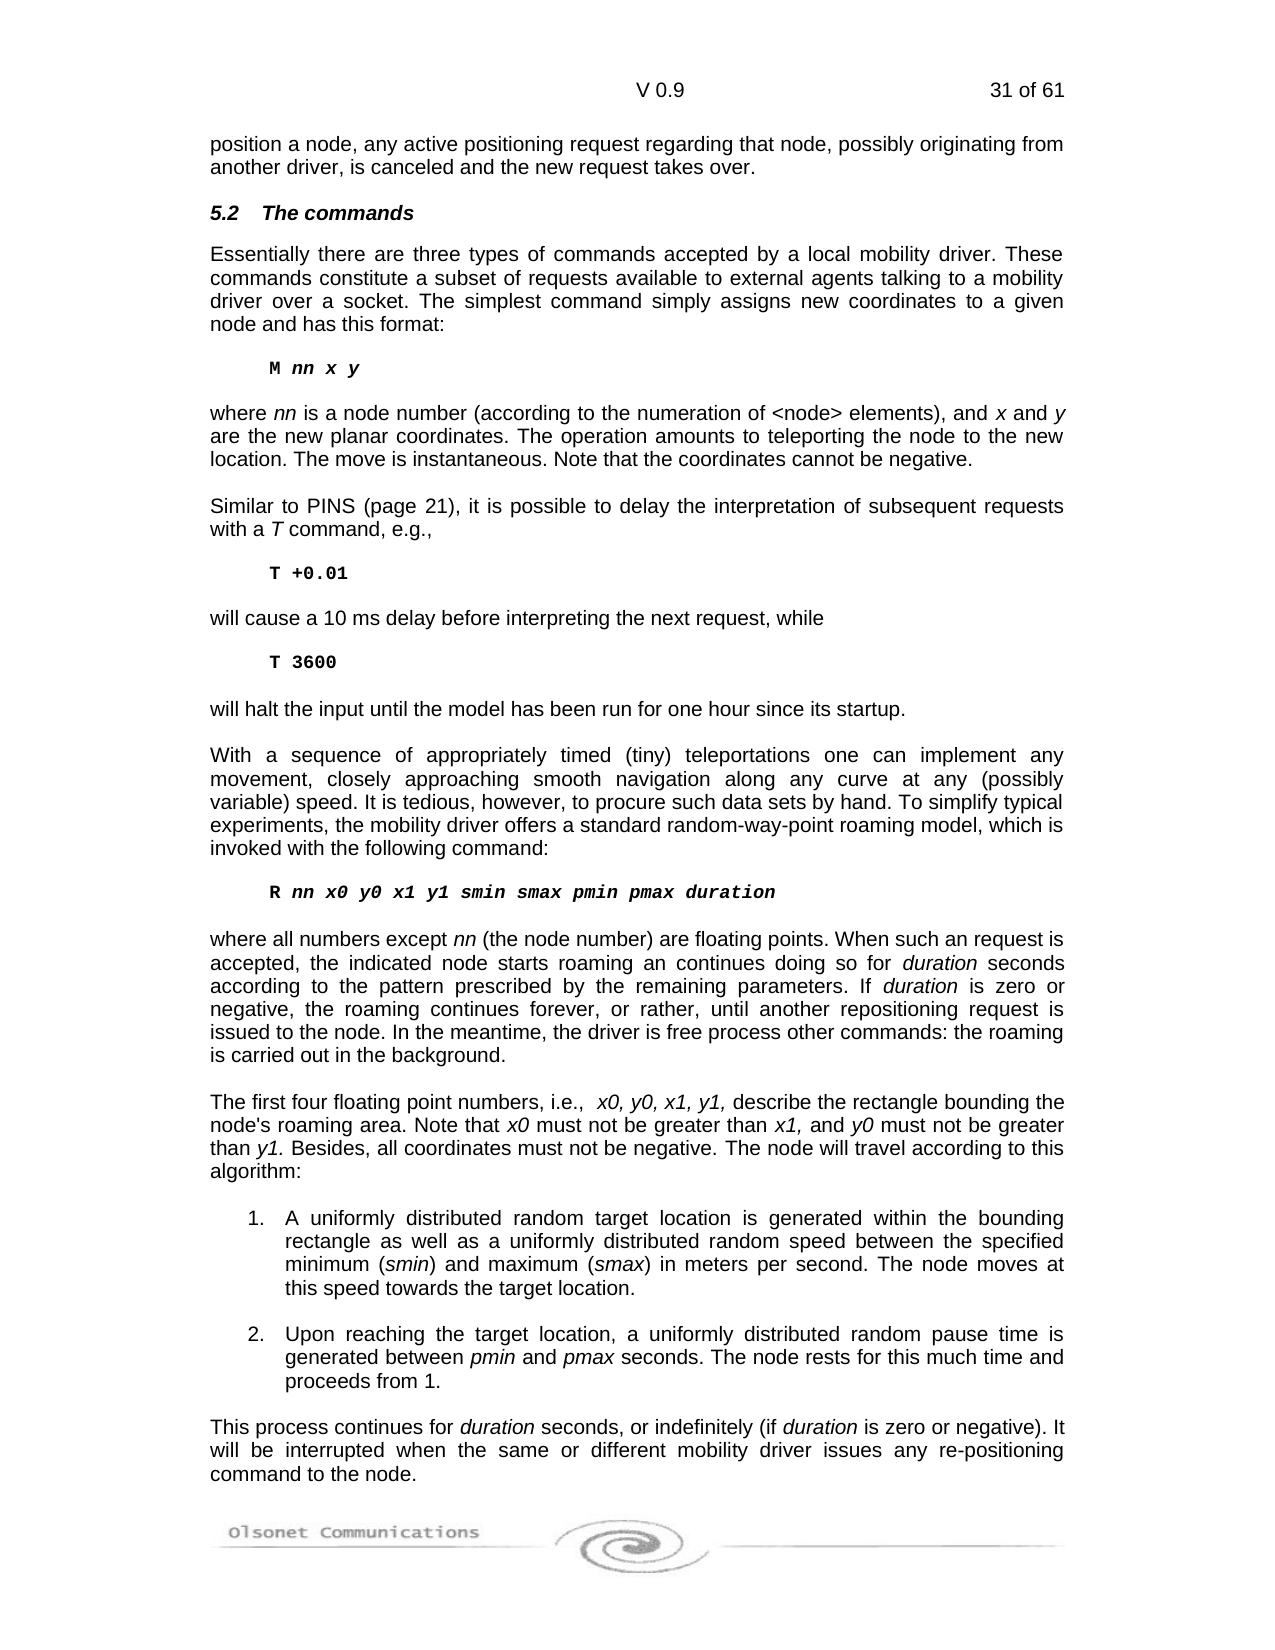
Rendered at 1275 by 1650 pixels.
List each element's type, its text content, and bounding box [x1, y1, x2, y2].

text This process continues for duration seconds, or indefinitely (if duration is zero or negative). It will be interrupted when the same or different mobility driver issues any re-positioning command to the node. [210, 1416, 1065, 1485]
list A uniformly distributed random target location is generated within the bounding rectangle as well as a uniformly distributed random speed between the specified minimum (smin) and maximum (smax) in meters per second. The node moves at this speed towards the target location. [247, 1207, 1065, 1299]
text where all numbers except nn (the node number) are floating points. When such an request is accepted, the indicated node starts roaming an continues doing so for duration seconds according to the pattern prescribed by the remaining parameters. If duration is zero or negative, the roaming continues forever, or rather, until another repositioning request is issued to the node. In the meantime, the driver is free process other commands: the roaming is carried out in the background. [210, 928, 1065, 1067]
text will halt the input until the model has been run for one hour since its startup. [210, 697, 1065, 721]
text Similar to PINS (page 21), it is possible to delay the interpretation of subsequent requests with a T command, e.g., [210, 494, 1065, 541]
text will cause a 10 ms delay before interpreting the next request, while [210, 607, 1065, 630]
text The first four floating point numbers, i.e., x0, y0, x1, y1, describe the rectangle bounding the node's roaming area. Note that x0 must not be greater than x1, and y0 must not be greater than y1. Besides, all coordinates must not be negative. The node will travel according to this algorithm: [210, 1090, 1065, 1183]
text T +0.01 [269, 564, 1065, 585]
text where nn is a node number (according to the numeration of <node> elements), and x and y are the new planar coordinates. The operation amounts to teleporting the node to the new location. The move is instantaneous. Note that the coordinates cannot be negative. [210, 401, 1065, 471]
text With a sequence of appropriately timed (tiny) teleportations one can implement any movement, closely approaching smooth navigation along any curve at any (possibly variable) speed. It is tedious, however, to procure such data sets by hand. To simplify typical experiments, the mobility driver offers a standard random-way-point roaming model, which is invoked with the following command: [210, 744, 1065, 860]
subtitle The commands [210, 202, 1065, 225]
text Essentially there are three types of commands accepted by a local mobility driver. These commands constitute a subset of requests available to external agents talking to a mobility driver over a socket. The simplest command simply assigns new coordinates to a given node and has this format: [210, 243, 1065, 336]
text M nn x y [269, 359, 1065, 380]
picture [210, 1504, 1065, 1596]
text R nn x0 y0 x1 y1 smin smax pmin pmax duration [269, 883, 1065, 904]
text T 3600 [269, 653, 1065, 674]
list Upon reaching the target location, a uniformly distributed random pause time is generated between pmin and pmax seconds. The node rests for this much time and proceeds from 1. [247, 1323, 1065, 1392]
text position a node, any active positioning request regarding that node, possibly originating from another driver, is canceled and the new request takes over. [210, 132, 1065, 179]
